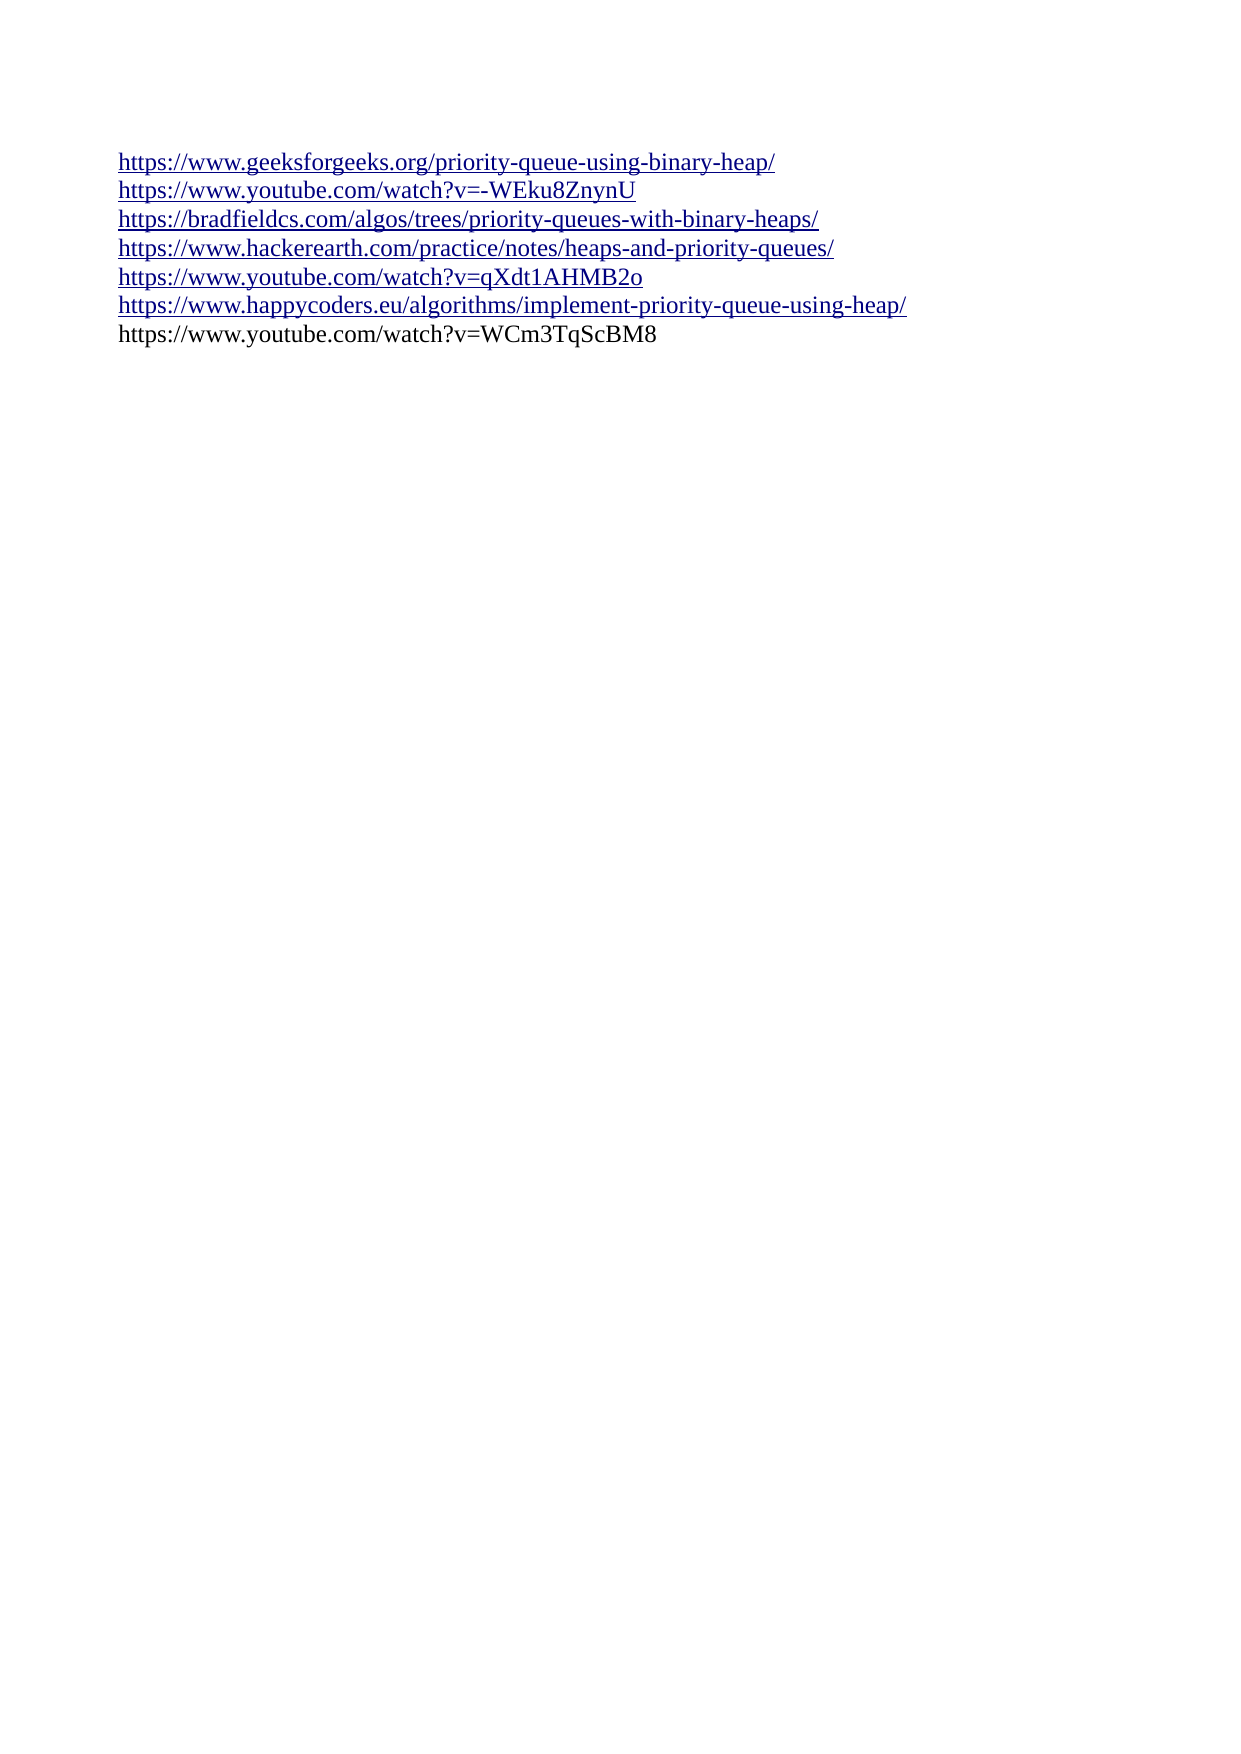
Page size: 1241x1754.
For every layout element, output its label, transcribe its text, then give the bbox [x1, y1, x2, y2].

text https://bradfieldcs.com/algos/trees/priority-queues-with-binary-heaps/ [118, 204, 1122, 233]
text https://www.youtube.com/watch?v=-WEku8ZnynU [118, 176, 1122, 204]
text https://www.youtube.com/watch?v=qXdt1AHMB2o [118, 262, 1122, 291]
text https://www.youtube.com/watch?v=WCm3TqScBM8 [118, 319, 1122, 348]
text https://www.hackerearth.com/practice/notes/heaps-and-priority-queues/ [118, 233, 1122, 262]
text https://www.geeksforgeeks.org/priority-queue-using-binary-heap/ [118, 147, 1122, 176]
text https://www.happycoders.eu/algorithms/implement-priority-queue-using-heap/ [118, 291, 1122, 319]
